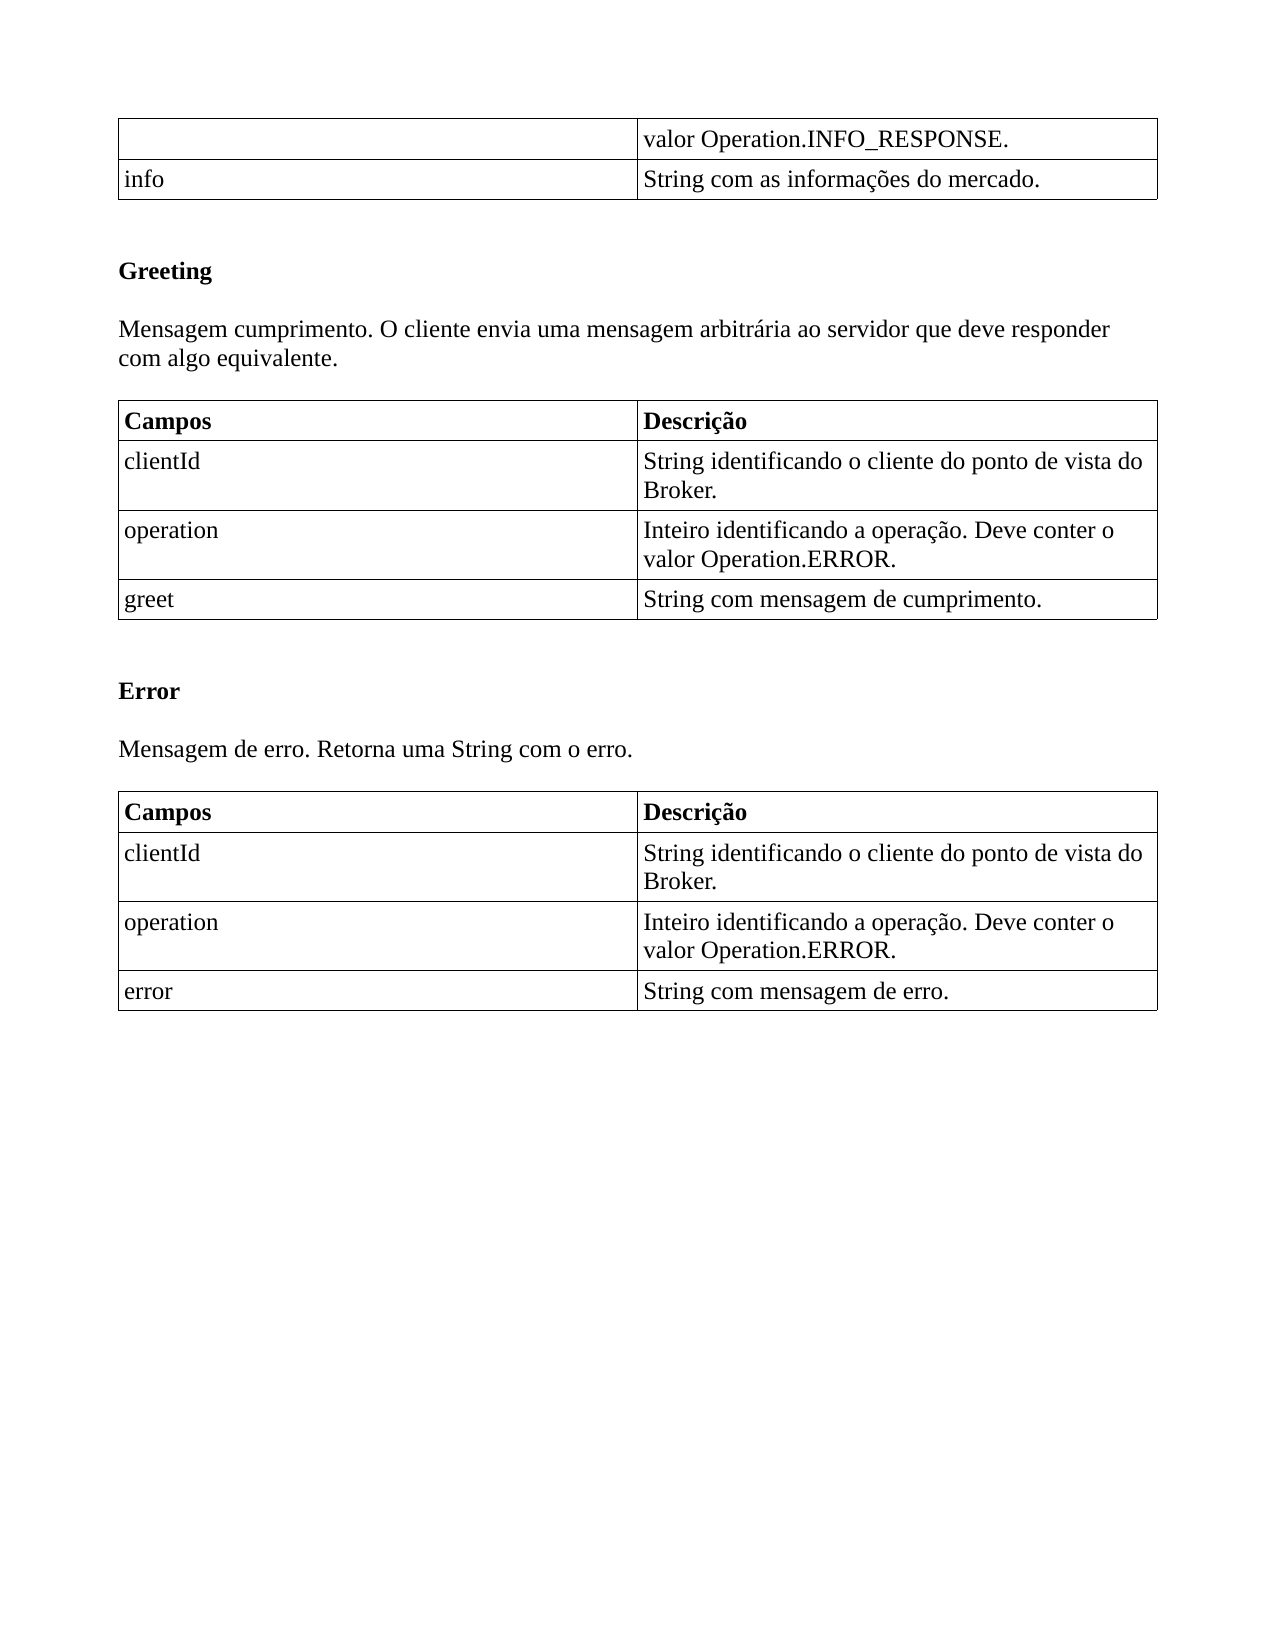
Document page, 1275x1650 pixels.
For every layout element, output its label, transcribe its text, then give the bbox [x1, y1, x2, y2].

table_cell Inteiro identificando a operação. Deve conter o valor Operation.ERROR. [638, 511, 1157, 578]
table_header Descrição [638, 401, 1157, 440]
table_cell valor Operation.INFO_RESPONSE. [638, 119, 1157, 158]
table_cell String identificando o cliente do ponto de vista do Broker. [638, 833, 1157, 901]
table_cell clientId [119, 833, 637, 901]
table_cell greet [119, 580, 637, 619]
table_cell operation [119, 511, 637, 578]
table_cell operation [119, 902, 637, 970]
text Error [118, 676, 1157, 705]
table_cell clientId [119, 441, 637, 509]
table_header Campos [119, 792, 637, 832]
table_cell info [119, 160, 637, 199]
table_cell Inteiro identificando a operação. Deve conter o valor Operation.ERROR. [638, 902, 1157, 970]
table_header Campos [119, 401, 637, 440]
text Greeting [118, 256, 1157, 285]
table_cell String com as informações do mercado. [638, 160, 1157, 199]
text Mensagem de erro. Retorna uma String com o erro. [118, 734, 1157, 763]
table_cell error [119, 971, 637, 1010]
table_cell String identificando o cliente do ponto de vista do Broker. [638, 441, 1157, 509]
table_cell String com mensagem de erro. [638, 971, 1157, 1010]
table_cell [119, 119, 637, 158]
table_header Descrição [638, 792, 1157, 832]
table_cell String com mensagem de cumprimento. [638, 580, 1157, 619]
text Mensagem cumprimento. O cliente envia uma mensagem arbitrária ao servidor que deve responder com algo equivalente. [118, 314, 1157, 371]
